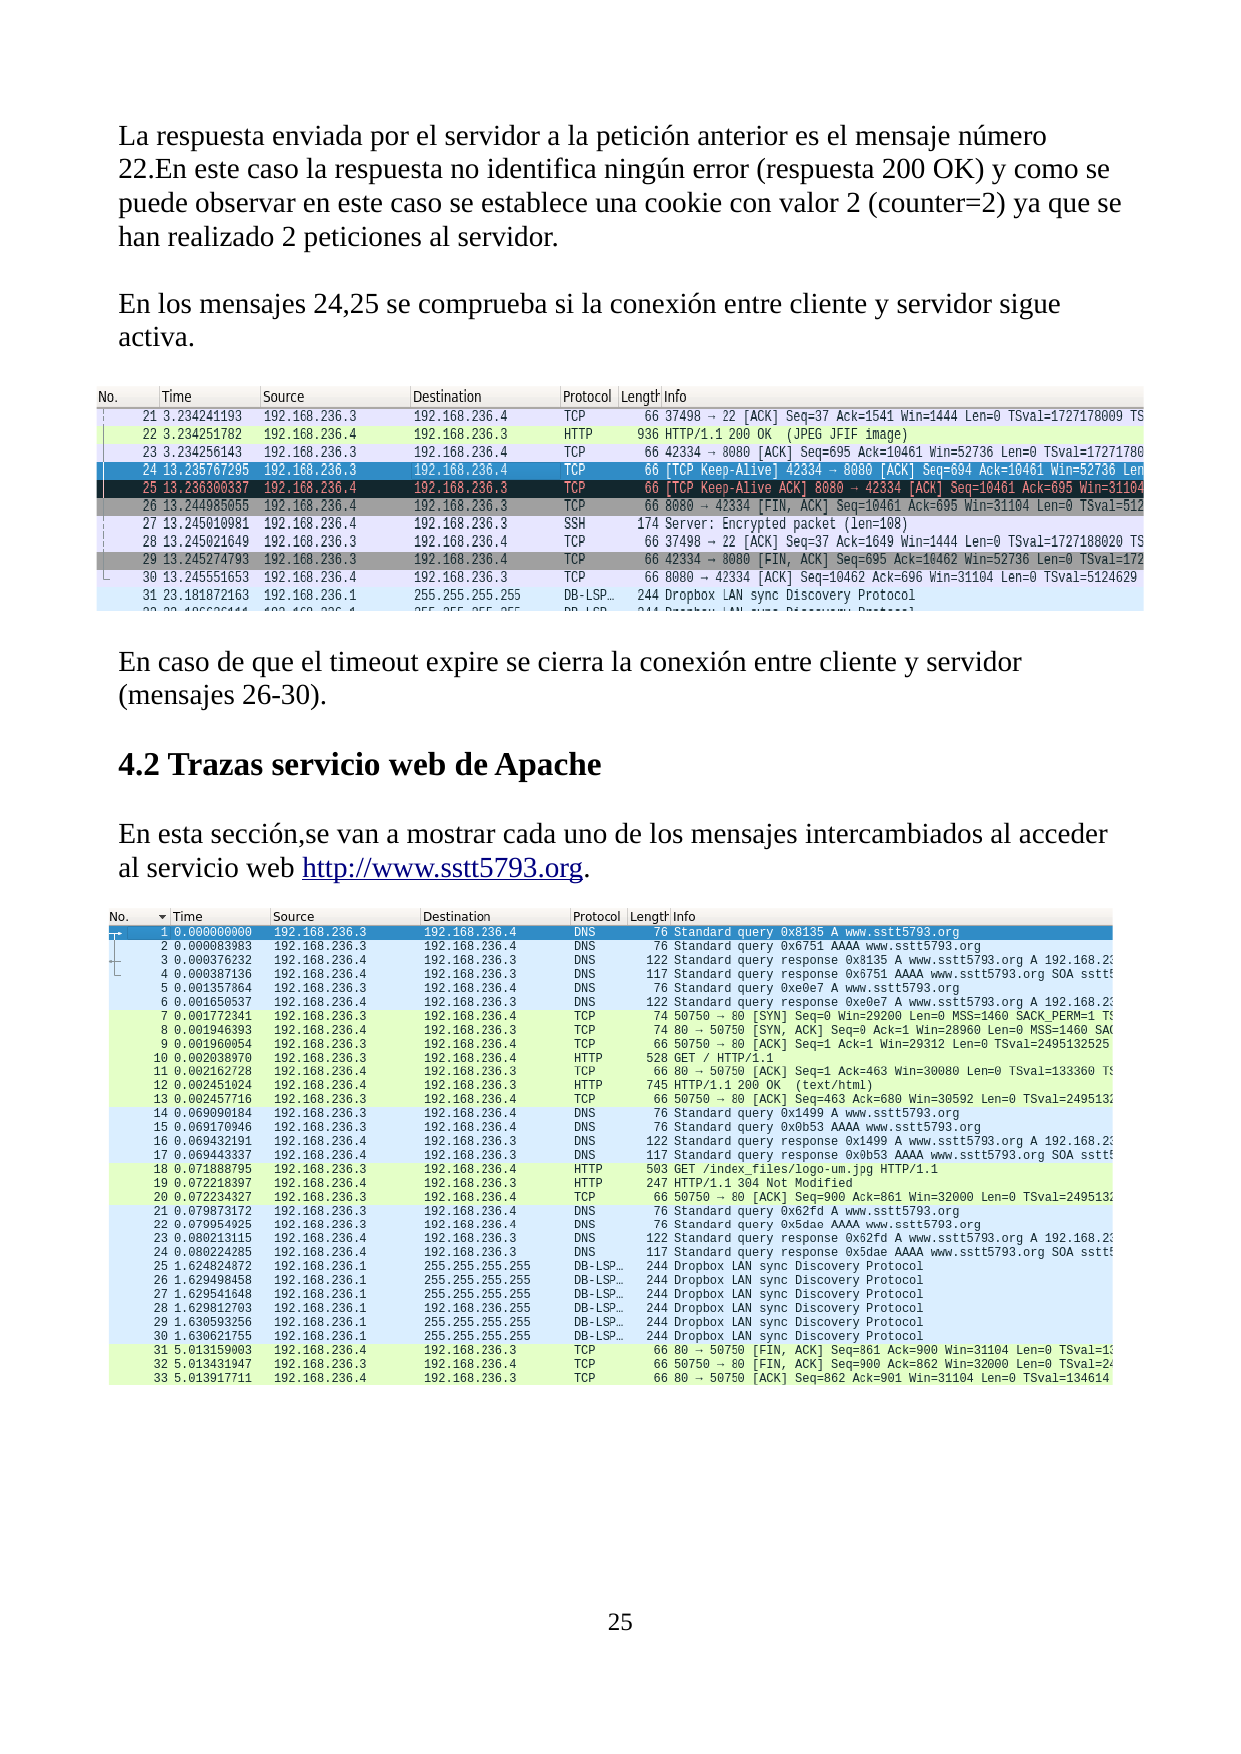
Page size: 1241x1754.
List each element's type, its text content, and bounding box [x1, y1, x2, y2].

picture [108, 908, 1113, 1385]
text En esta sección,se van a mostrar cada uno de los mensajes intercambiados al acceder al servicio web http://www.sstt5793.org. [118, 816, 1122, 883]
text La respuesta enviada por el servidor a la petición anterior es el mensaje número 22.En este caso la respuesta no identifica ningún error (respuesta 200 OK) y como se [118, 118, 1122, 185]
text puede observar en este caso se establece una cookie con valor 2 (counter=2) ya que se han realizado 2 peticiones al servidor. [118, 185, 1122, 252]
text En los mensajes 24,25 se comprueba si la conexión entre cliente y servidor sigue activa. [118, 286, 1122, 353]
picture [96, 386, 1144, 611]
text En caso de que el timeout expire se cierra la conexión entre cliente y servidor (mensajes 26-30). [118, 644, 1122, 711]
text 4.2 Trazas servicio web de Apache [118, 744, 1122, 783]
